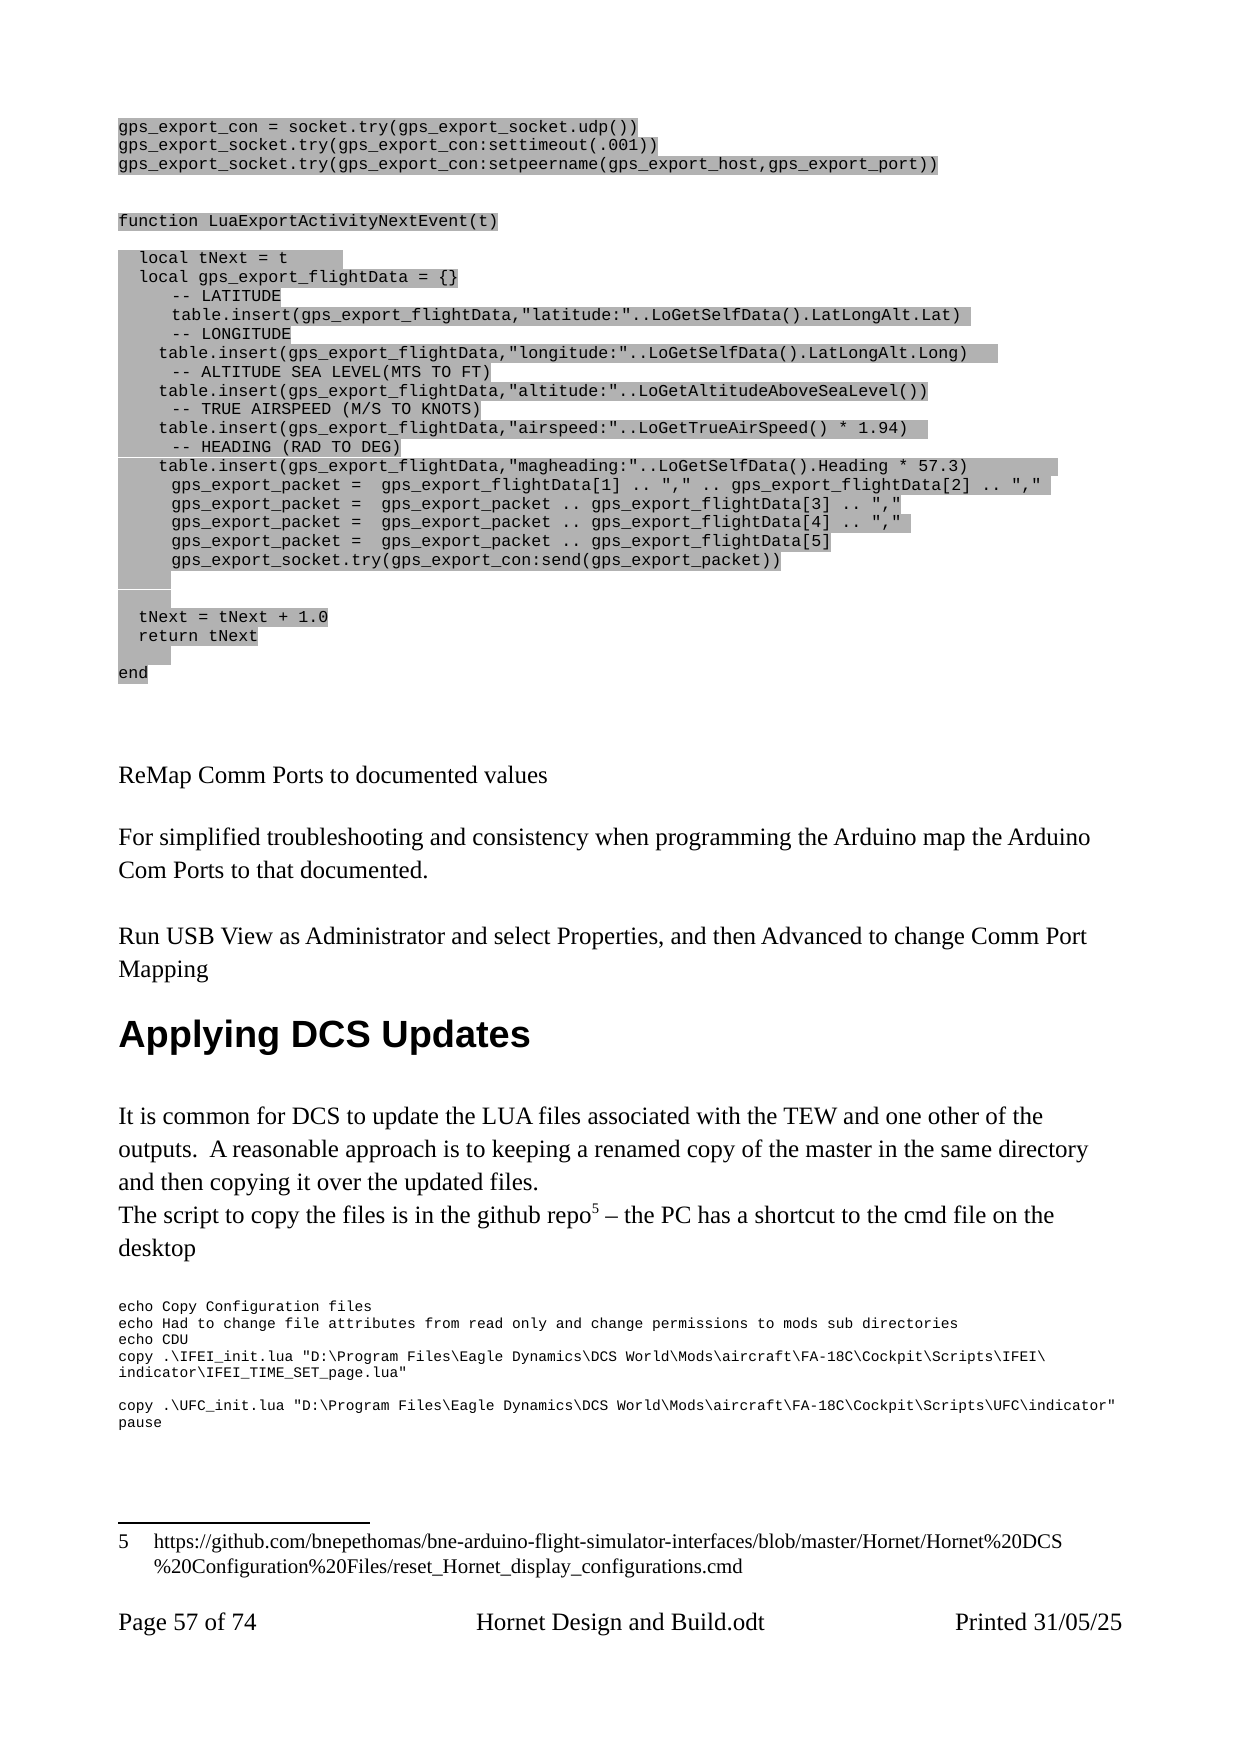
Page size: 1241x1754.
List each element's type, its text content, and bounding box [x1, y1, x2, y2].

text copy .\IFEI_init.lua "D:\Program Files\Eagle Dynamics\DCS World\Mods\aircraft\FA-18C\Cockpit\Scripts\IFEI\indicator\IFEI_TIME_SET_page.lua" [118, 1349, 1122, 1382]
text ReMap Comm Ports to documented values [118, 760, 1122, 789]
text -- LATITUDE [118, 288, 1181, 307]
text Run USB View as Administrator and select Properties, and then Advanced to change Comm Port Mapping [118, 921, 1122, 983]
text copy .\UFC_init.lua "D:\Program Files\Eagle Dynamics\DCS World\Mods\aircraft\FA-18C\Cockpit\Scripts\UFC\indicator" [118, 1399, 1122, 1415]
text gps_export_socket.try(gps_export_con:settimeout(.001)) [118, 137, 1181, 156]
text It is common for DCS to update the LUA files associated with the TEW and one other of the outputs. A reasonable approach is to keeping a renamed copy of the master in the same directory and then copying it over the updated files. [118, 1101, 1122, 1196]
text -- HEADING (RAD TO DEG) [118, 439, 1181, 457]
text gps_export_con = socket.try(gps_export_socket.udp()) [118, 118, 1181, 137]
text gps_export_packet = gps_export_packet .. gps_export_flightData[5] [118, 533, 1181, 552]
text echo Had to change file attributes from read only and change permissions to mods sub directories [118, 1316, 1122, 1332]
text For simplified troubleshooting and consistency when programming the Arduino map the Arduino Com Ports to that documented. [118, 822, 1122, 884]
text table.insert(gps_export_flightData,"altitude:"..LoGetAltitudeAboveSeaLevel()) [118, 382, 1181, 401]
text local tNext = t [118, 250, 1181, 269]
text tNext = tNext + 1.0 [118, 608, 1181, 627]
text function LuaExportActivityNextEvent(t) [118, 212, 1181, 231]
text gps_export_packet = gps_export_packet .. gps_export_flightData[4] .. "," [118, 514, 1181, 533]
text The script to copy the files is in the github repo – the PC has a shortcut to the cmd file on the desktop [118, 1200, 1122, 1262]
text table.insert(gps_export_flightData,"magheading:"..LoGetSelfData().Heading * 57.3) [118, 457, 1181, 476]
text gps_export_socket.try(gps_export_con:setpeername(gps_export_host,gps_export_port)) [118, 156, 1181, 175]
text -- TRUE AIRSPEED (M/S TO KNOTS) [118, 401, 1181, 420]
text table.insert(gps_export_flightData,"longitude:"..LoGetSelfData().LatLongAlt.Long) [118, 344, 1181, 363]
text echo Copy Configuration files [118, 1299, 1122, 1316]
text -- ALTITUDE SEA LEVEL(MTS TO FT) [118, 363, 1181, 382]
text local gps_export_flightData = {} [118, 269, 1181, 288]
text gps_export_packet = gps_export_flightData[1] .. "," .. gps_export_flightData[2] .. "," [118, 476, 1181, 495]
text table.insert(gps_export_flightData,"latitude:"..LoGetSelfData().LatLongAlt.Lat) [118, 307, 1181, 326]
text return tNext [118, 627, 1181, 646]
text gps_export_packet = gps_export_packet .. gps_export_flightData[3] .. "," [118, 495, 1181, 514]
text pause [118, 1415, 1122, 1432]
text https://github.com/bnepethomas/bne-arduino-flight-simulator-interfaces/blob/master/Hornet/Hornet%20DCS%20Configuration%20Files/reset_Hornet_display_configurations.cmd [118, 1529, 1122, 1578]
text echo CDU [118, 1332, 1122, 1349]
text -- LONGITUDE [118, 326, 1181, 344]
text end [118, 665, 1181, 684]
text gps_export_socket.try(gps_export_con:send(gps_export_packet)) [118, 552, 1181, 571]
text table.insert(gps_export_flightData,"airspeed:"..LoGetTrueAirSpeed() * 1.94) [118, 420, 1181, 439]
subtitle Applying DCS Updates [118, 1012, 1122, 1056]
